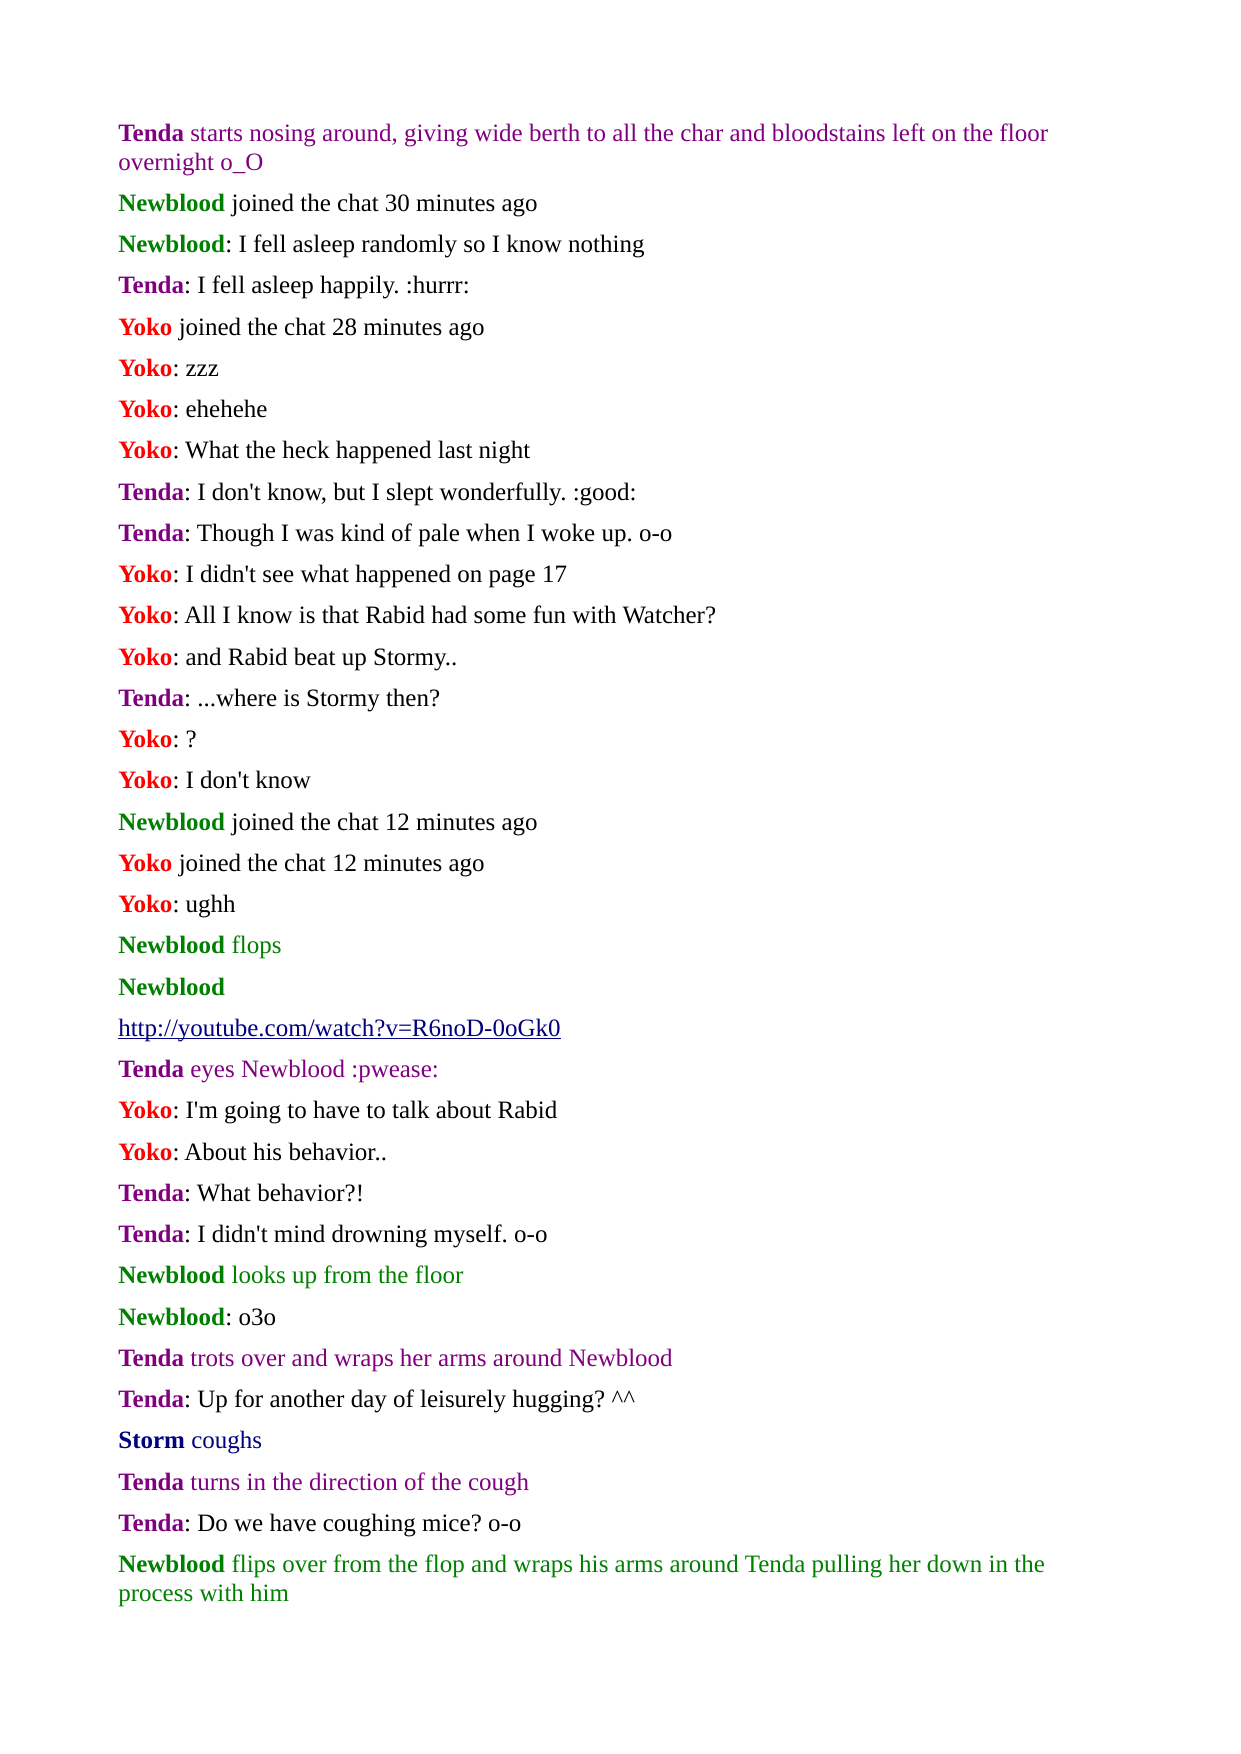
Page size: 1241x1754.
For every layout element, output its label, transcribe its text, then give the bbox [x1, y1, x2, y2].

text Yoko: I didn't see what happened on page 17 [118, 559, 1122, 588]
text Newblood [118, 972, 1122, 1001]
text Tenda starts nosing around, giving wide berth to all the char and bloodstains left on the floor overnight o_O [118, 118, 1122, 176]
text Newblood: o3o [118, 1302, 1122, 1331]
text Tenda: ...where is Stormy then? [118, 683, 1122, 712]
text Yoko: ughh [118, 889, 1122, 918]
text Yoko: and Rabid beat up Stormy.. [118, 642, 1122, 671]
text Yoko: ehehehe [118, 394, 1122, 423]
text Tenda: I don't know, but I slept wonderfully. :good: [118, 477, 1122, 506]
text Tenda: I fell asleep happily. :hurrr: [118, 271, 1122, 299]
text Yoko joined the chat 12 minutes ago [118, 848, 1122, 877]
text Yoko: What the heck happened last night [118, 436, 1122, 464]
text Yoko joined the chat 28 minutes ago [118, 312, 1122, 341]
text Newblood joined the chat 30 minutes ago [118, 188, 1122, 217]
text Newblood joined the chat 12 minutes ago [118, 807, 1122, 836]
text Tenda: Though I was kind of pale when I woke up. o-o [118, 518, 1122, 547]
text Yoko: zzz [118, 353, 1122, 382]
text Yoko: About his behavior.. [118, 1137, 1122, 1166]
text Newblood flops [118, 931, 1122, 959]
text Yoko: All I know is that Rabid had some fun with Watcher? [118, 601, 1122, 629]
text Tenda: Up for another day of leisurely hugging? ^^ [118, 1384, 1122, 1413]
text Tenda trots over and wraps her arms around Newblood [118, 1343, 1122, 1372]
text Newblood: I fell asleep randomly so I know nothing [118, 229, 1122, 258]
text Newblood flips over from the flop and wraps his arms around Tenda pulling her down in the process with him [118, 1549, 1122, 1607]
text Yoko: I don't know [118, 766, 1122, 794]
text Storm coughs [118, 1426, 1122, 1454]
text Tenda eyes Newblood :pwease: [118, 1054, 1122, 1083]
text Tenda turns in the direction of the cough [118, 1467, 1122, 1496]
text Tenda: What behavior?! [118, 1178, 1122, 1207]
text http://youtube.com/watch?v=R6noD-0oGk0 [118, 1013, 1122, 1042]
text Newblood looks up from the floor [118, 1261, 1122, 1289]
text Yoko: I'm going to have to talk about Rabid [118, 1096, 1122, 1124]
text Tenda: Do we have coughing mice? o-o [118, 1508, 1122, 1537]
text Tenda: I didn't mind drowning myself. o-o [118, 1219, 1122, 1248]
text Yoko: ? [118, 724, 1122, 753]
